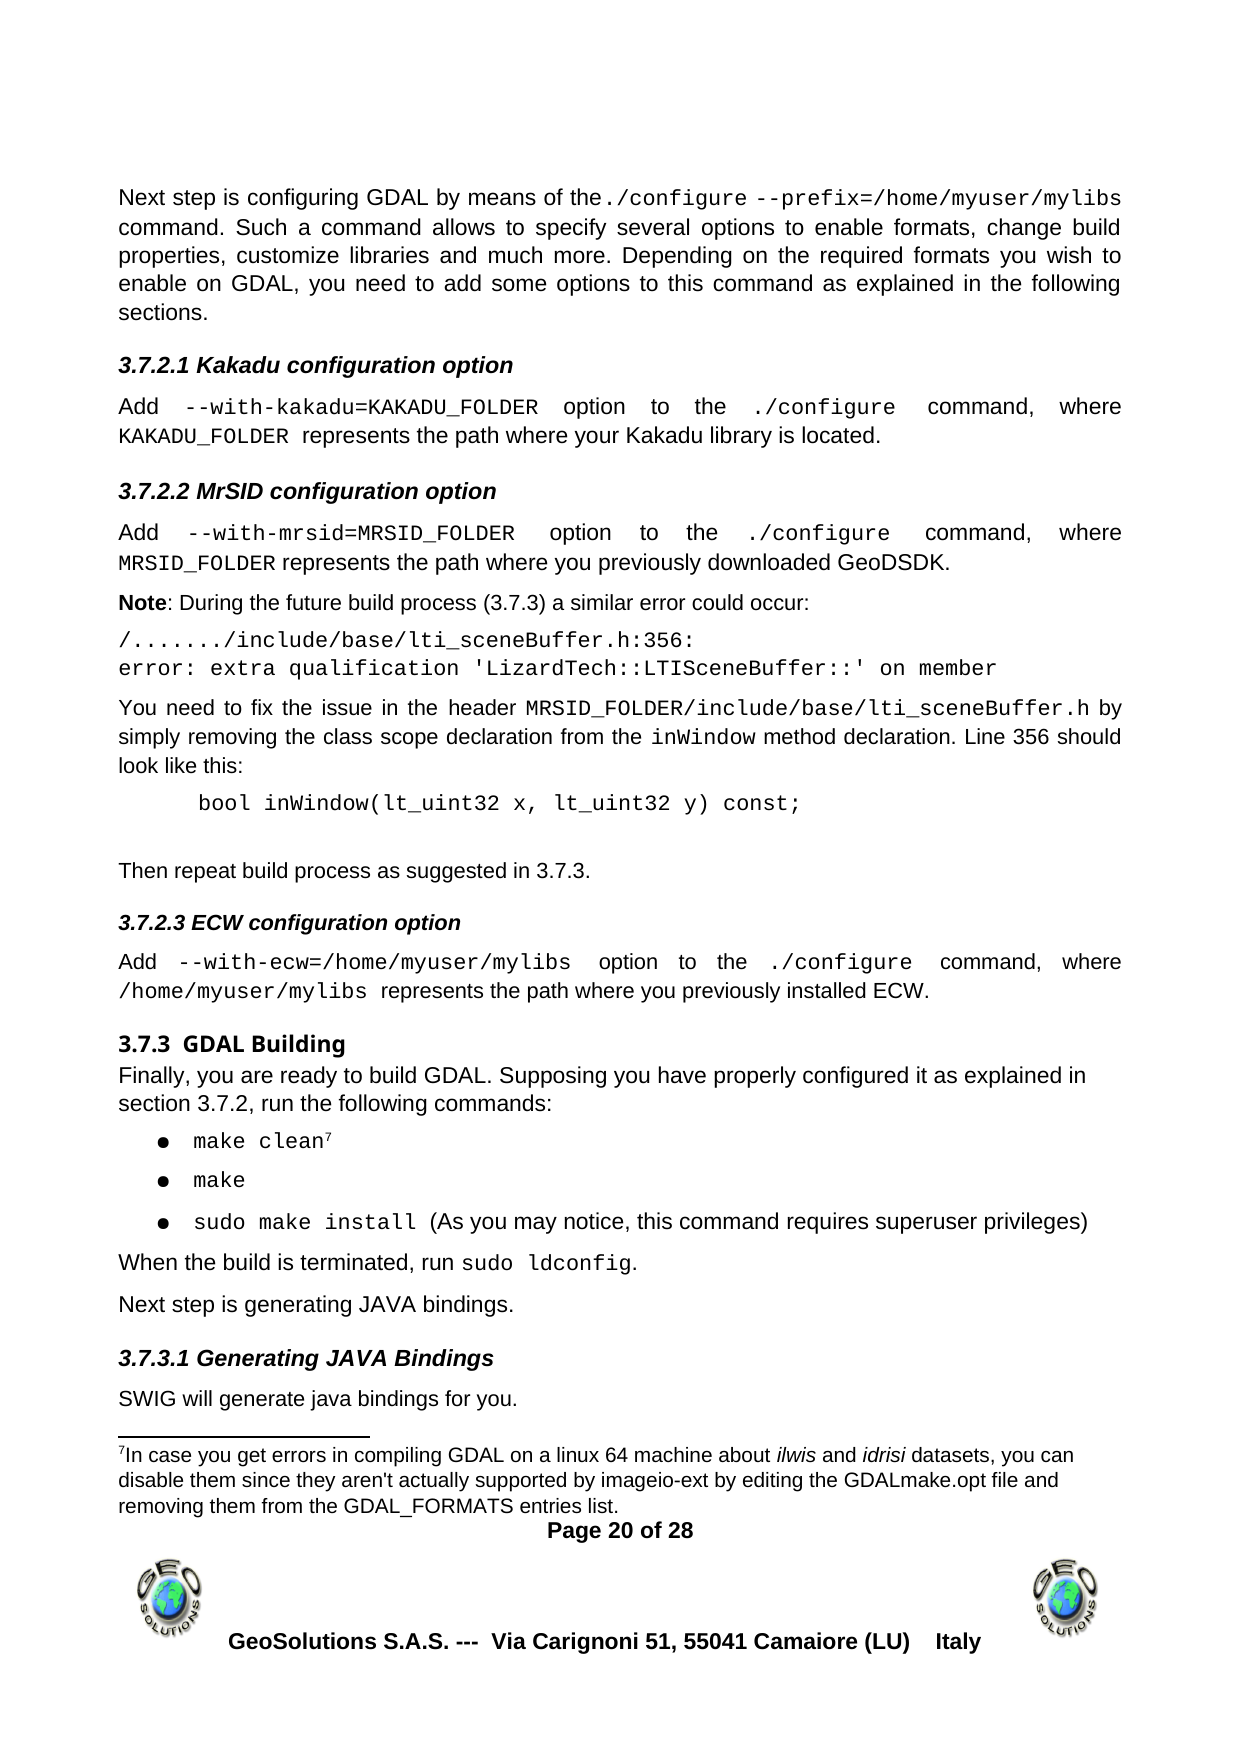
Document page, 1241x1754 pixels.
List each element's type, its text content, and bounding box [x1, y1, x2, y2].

text Note: During the future build process (3.7.3) a similar error could occur: [118, 591, 1122, 615]
text /......./include/base/lti_sceneBuffer.h:356: error: extra qualification 'LizardTech::LTISceneBuffer::' on member [118, 629, 1122, 682]
list sudo make install (As you may notice, this command requires superuser privileges) [156, 1208, 1122, 1236]
text Add --with-ecw=/home/myuser/mylibs option to the ./configure command, where /home/myuser/mylibs represents the path where you previously installed ECW. [118, 949, 1122, 1004]
picture [1030, 1552, 1101, 1641]
text Add --with-mrsid=MRSID_FOLDER option to the ./configure command, where MRSID_FOLDER represents the path where you previously downloaded GeoDSDK. [118, 519, 1122, 576]
subtitle MrSID configuration option [118, 478, 1122, 504]
list make clean [156, 1130, 1122, 1155]
text Add --with-kakadu=KAKADU_FOLDER option to the ./configure command, where KAKADU_FOLDER represents the path where your Kakadu library is located. [118, 393, 1122, 451]
subtitle Generating JAVA Bindings [118, 1345, 1122, 1371]
picture [134, 1552, 205, 1641]
text Next step is configuring GDAL by means of the./configure --prefix=/home/myuser/mylibs command. Such a command allows to specify several options to enable formats, change build properties, customize libraries and much more. Depending on the required formats you wish to enable on GDAL, you need to add some options to this command as explained in the following sections. [118, 185, 1122, 325]
subtitle ECW configuration option [118, 910, 1122, 934]
text SWIG will generate java bindings for you. [118, 1386, 1122, 1411]
subtitle GDAL Building [118, 1028, 1122, 1059]
text When the build is terminated, run sudo ldconfig. [118, 1250, 1122, 1277]
subtitle Kakadu configuration option [118, 352, 1122, 378]
list make [156, 1169, 1122, 1194]
list In case you get errors in compiling GDAL on a linux 64 machine about ilwis and idrisi datasets, you can disable them since they aren't actually supported by imageio-ext by editing the GDALmake.opt file and removing them from the GDAL_FORMATS entries list. [118, 1443, 1122, 1518]
text Finally, you are ready to build GDAL. Supposing you have properly configured it as explained in section 3.7.2, run the following commands: [118, 1062, 1122, 1116]
text You need to fix the issue in the header MRSID_FOLDER/include/base/lti_sceneBuffer.h by simply removing the class scope declaration from the inWindow method declaration. Line 356 should look like this: [118, 696, 1122, 778]
text Next step is generating JAVA bindings. [118, 1292, 1122, 1317]
text Then repeat build process as suggested in 3.7.3. [118, 831, 1122, 883]
text bool inWindow(lt_uint32 x, lt_uint32 y) const; [118, 792, 1122, 817]
